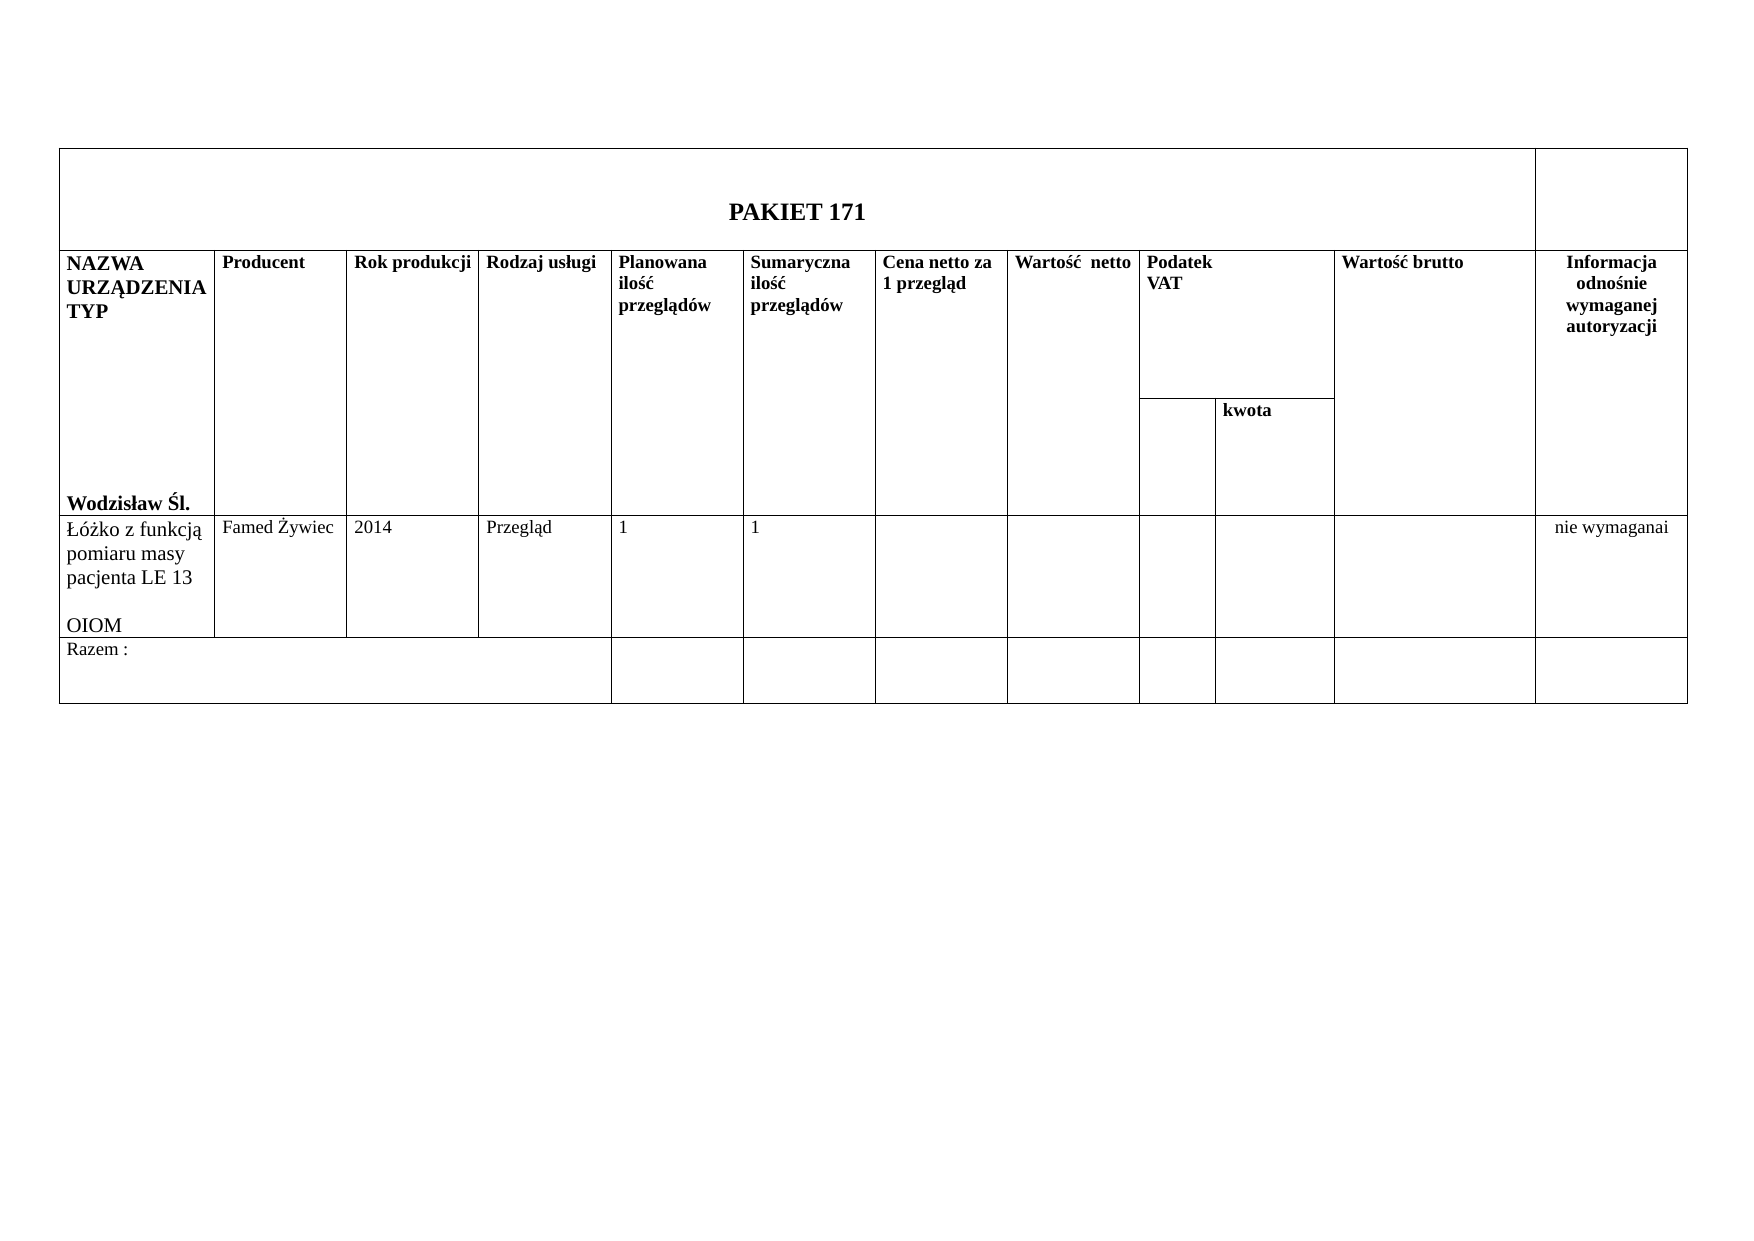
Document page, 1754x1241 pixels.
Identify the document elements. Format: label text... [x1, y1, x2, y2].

table_cell Wartość brutto [1335, 251, 1535, 515]
table_cell Informacja odnośnie wymaganej autoryzacji [1536, 251, 1687, 515]
table_cell [1216, 516, 1334, 637]
table_cell Producent [215, 251, 346, 515]
table_header PAKIET 171 [60, 149, 1535, 250]
table_cell nie wymaganai [1536, 516, 1687, 637]
table_cell Rodzaj usługi [479, 251, 611, 515]
table_cell Cena netto za 1 przegląd [876, 251, 1007, 515]
table_cell [876, 638, 1007, 702]
table_cell Podatek VAT [1140, 251, 1334, 398]
table_cell [1008, 638, 1139, 702]
table_cell [1536, 638, 1687, 702]
table_cell [1140, 638, 1215, 702]
table_cell [876, 516, 1007, 637]
table_cell Łóżko z funkcją pomiaru masy pacjenta LE 13 OIOM [60, 516, 214, 637]
table_cell Wartość netto [1008, 251, 1139, 515]
table_cell Rok produkcji [347, 251, 478, 515]
table_cell [1335, 638, 1535, 702]
table_cell Sumaryczna ilość przeglądów [744, 251, 875, 515]
table_cell 1 [612, 516, 743, 637]
table_cell [1008, 516, 1139, 637]
table_cell 2014 [347, 516, 478, 637]
table_cell Famed Żywiec [215, 516, 346, 637]
table_header [1536, 149, 1687, 250]
table_cell [1216, 638, 1334, 702]
table_cell NAZWA URZĄDZENIA TYP Wodzisław Śl. [60, 251, 214, 515]
table_cell  [1140, 399, 1215, 515]
table_cell 1 [744, 516, 875, 637]
table_cell kwota [1216, 399, 1334, 515]
table_cell Przegląd [479, 516, 611, 637]
table_cell [744, 638, 875, 702]
table_cell Razem : [60, 638, 611, 702]
table_cell [1140, 516, 1215, 637]
table_cell [612, 638, 743, 702]
table_cell Planowana ilość przeglądów [612, 251, 743, 515]
table_cell [1335, 516, 1535, 637]
